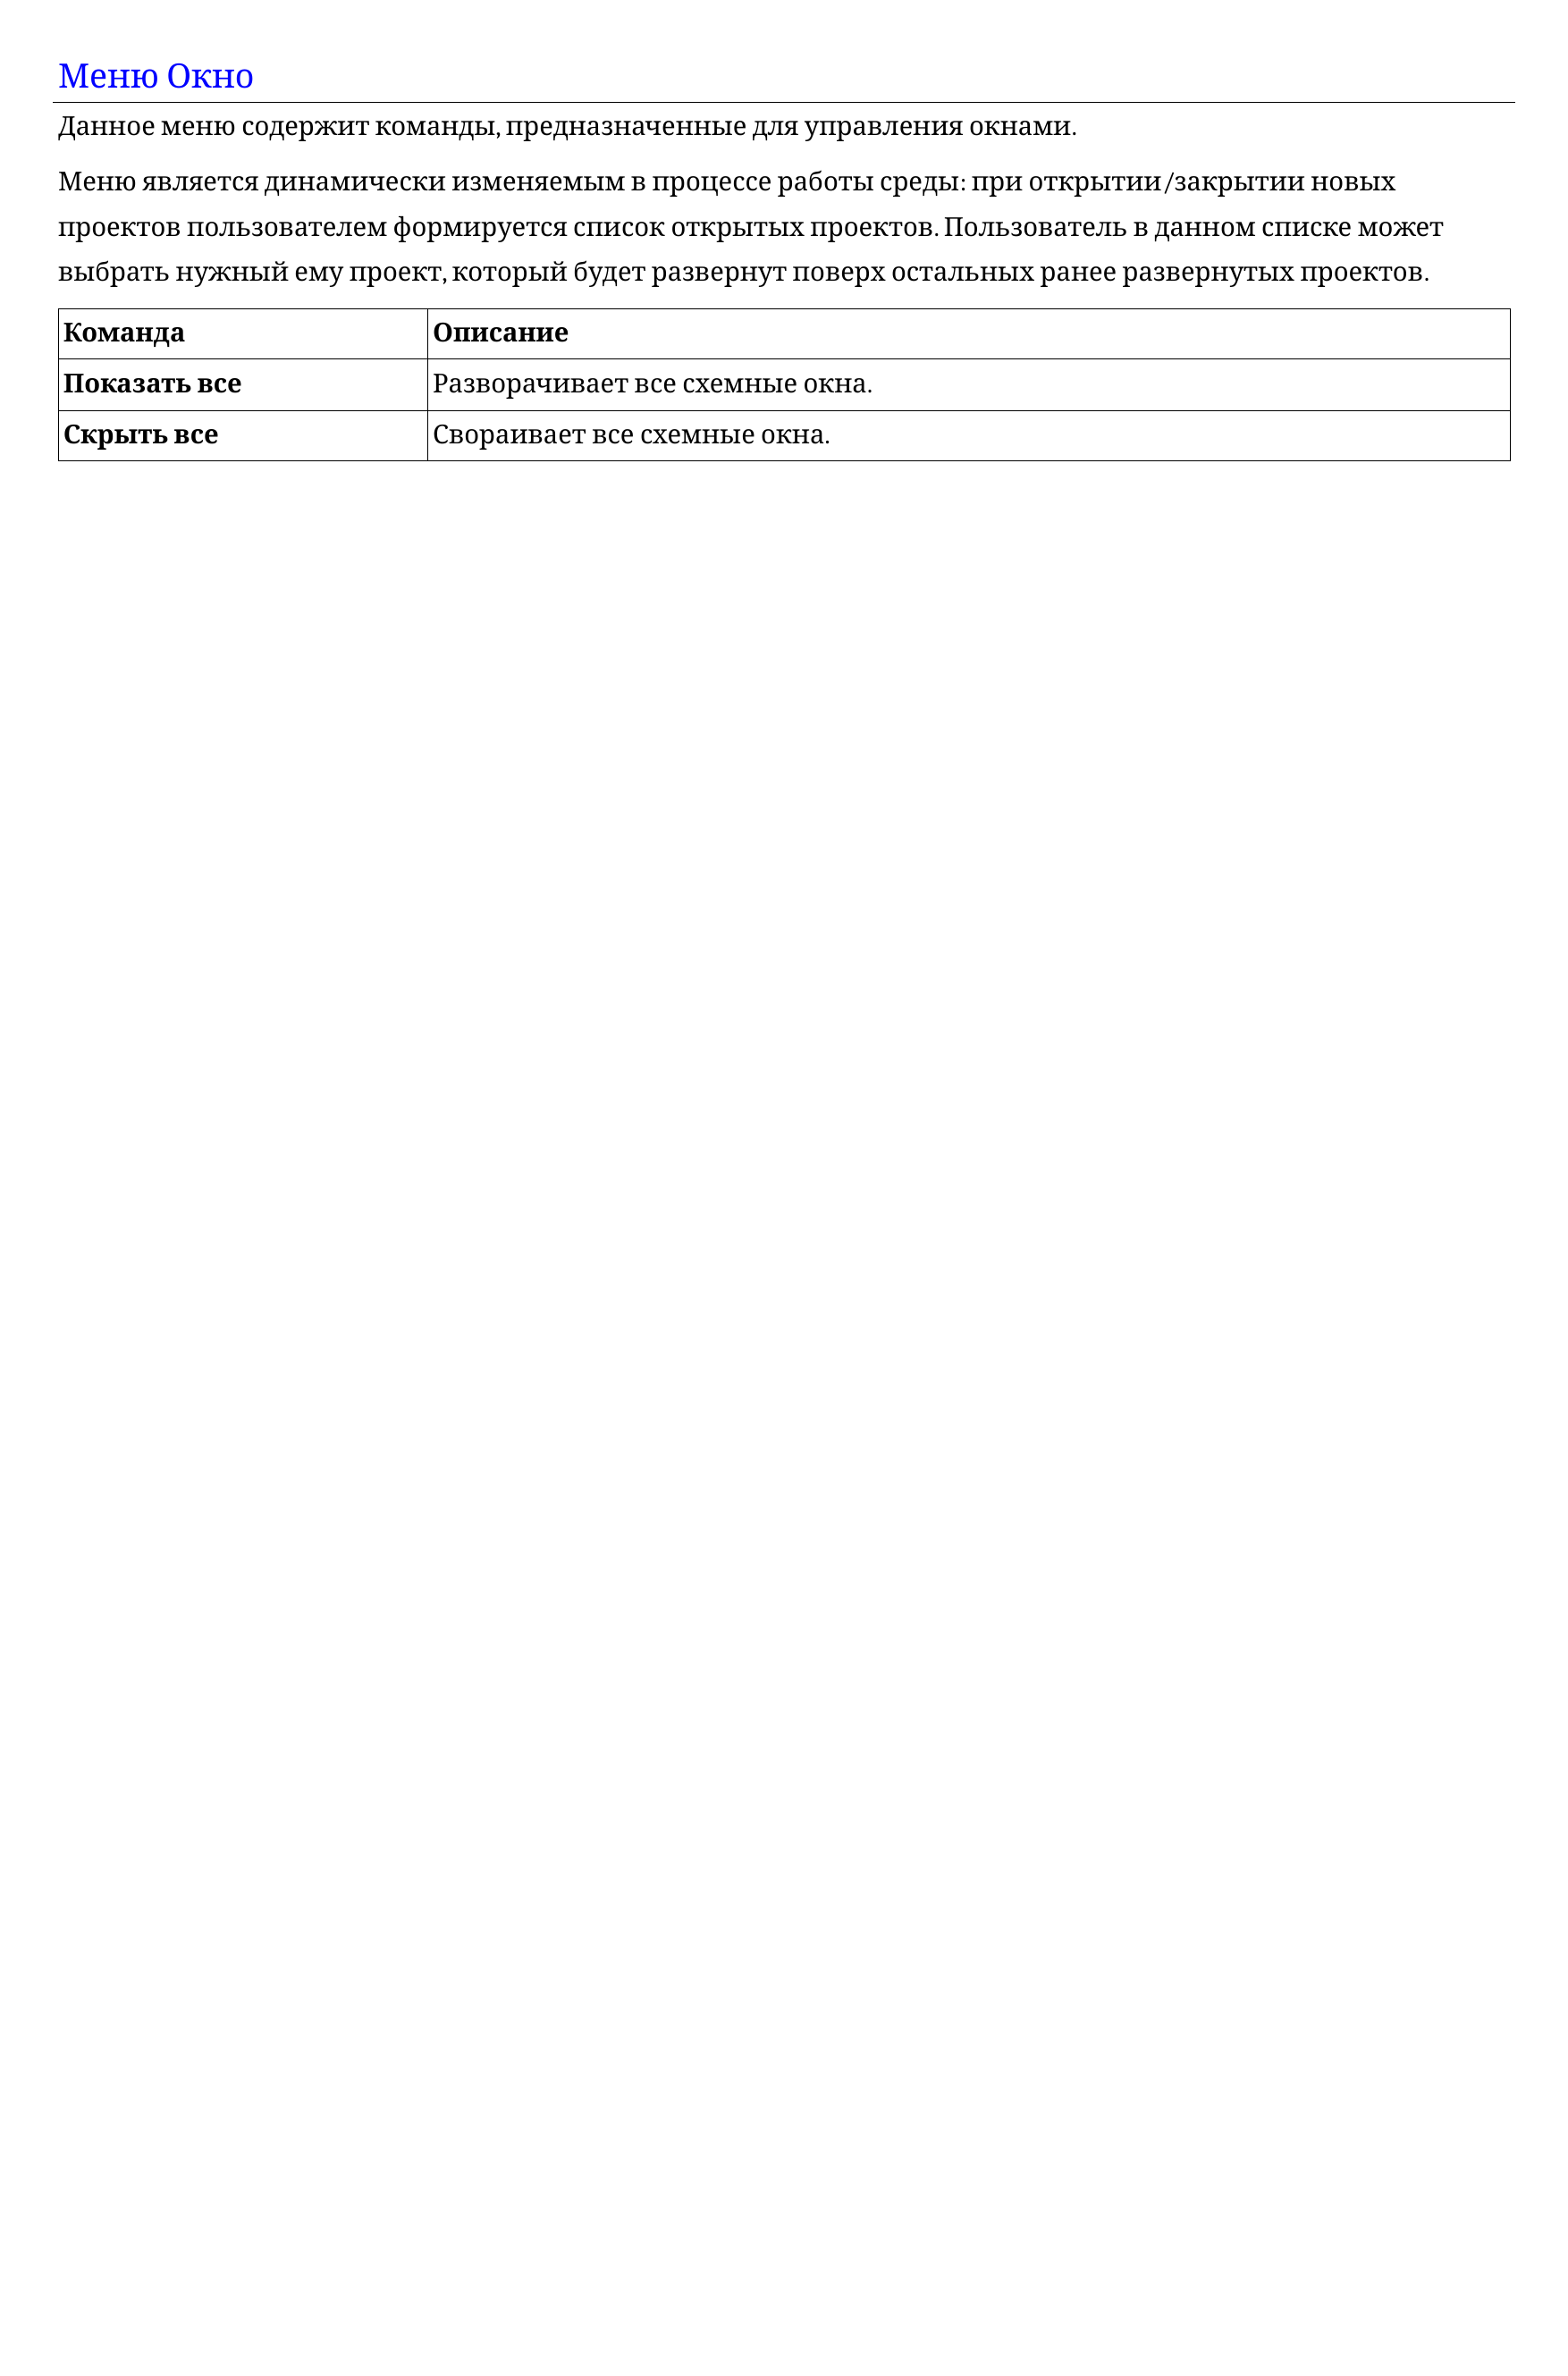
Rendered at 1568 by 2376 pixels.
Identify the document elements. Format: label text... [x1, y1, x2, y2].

table_cell Разворачивает все схемные окна. [428, 359, 1510, 409]
table_cell Показать все [59, 359, 427, 409]
table_header Команда [59, 309, 427, 358]
table_cell Скрыть все [59, 411, 427, 460]
table_header Описание [428, 309, 1510, 358]
table_cell Свораивает все схемные окна. [428, 411, 1510, 460]
table_cell Данное меню содержит команды, предназначенные для управления окнами. Меню является динамически изменяемым в процессе работы среды: при открытии/закрытии новых проектов пользователем формируется список открытых проектов. Пользователь в данном списке может выбрать нужный ему проект, который будет развернут поверх остальных ранее развернутых проектов. [53, 103, 1515, 507]
table_header Меню Окно [53, 53, 1515, 102]
